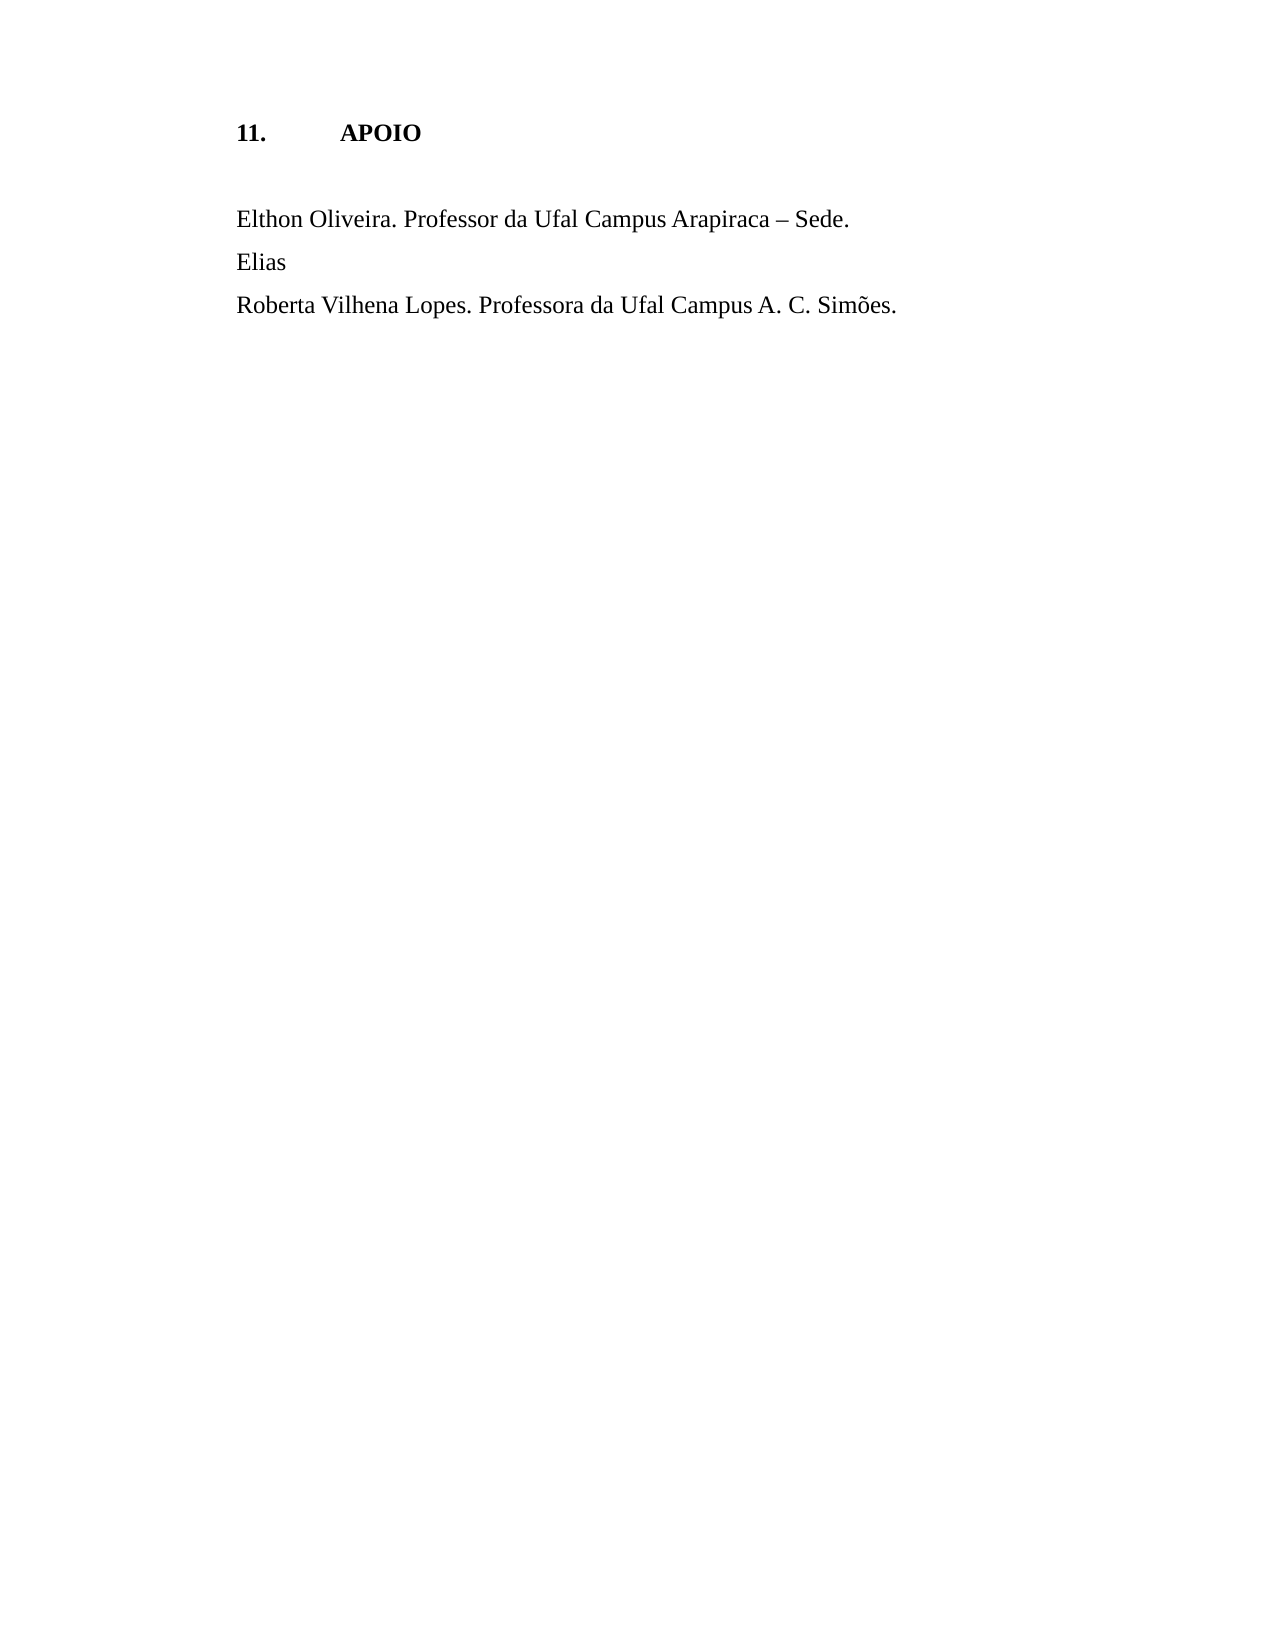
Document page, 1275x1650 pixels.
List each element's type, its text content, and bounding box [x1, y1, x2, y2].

text Roberta Vilhena Lopes. Professora da Ufal Campus A. C. Simões. [118, 291, 1157, 319]
text Elias [118, 247, 1157, 276]
text Elthon Oliveira. Professor da Ufal Campus Arapiraca – Sede. [118, 204, 1157, 233]
list APOIO [118, 118, 1157, 147]
